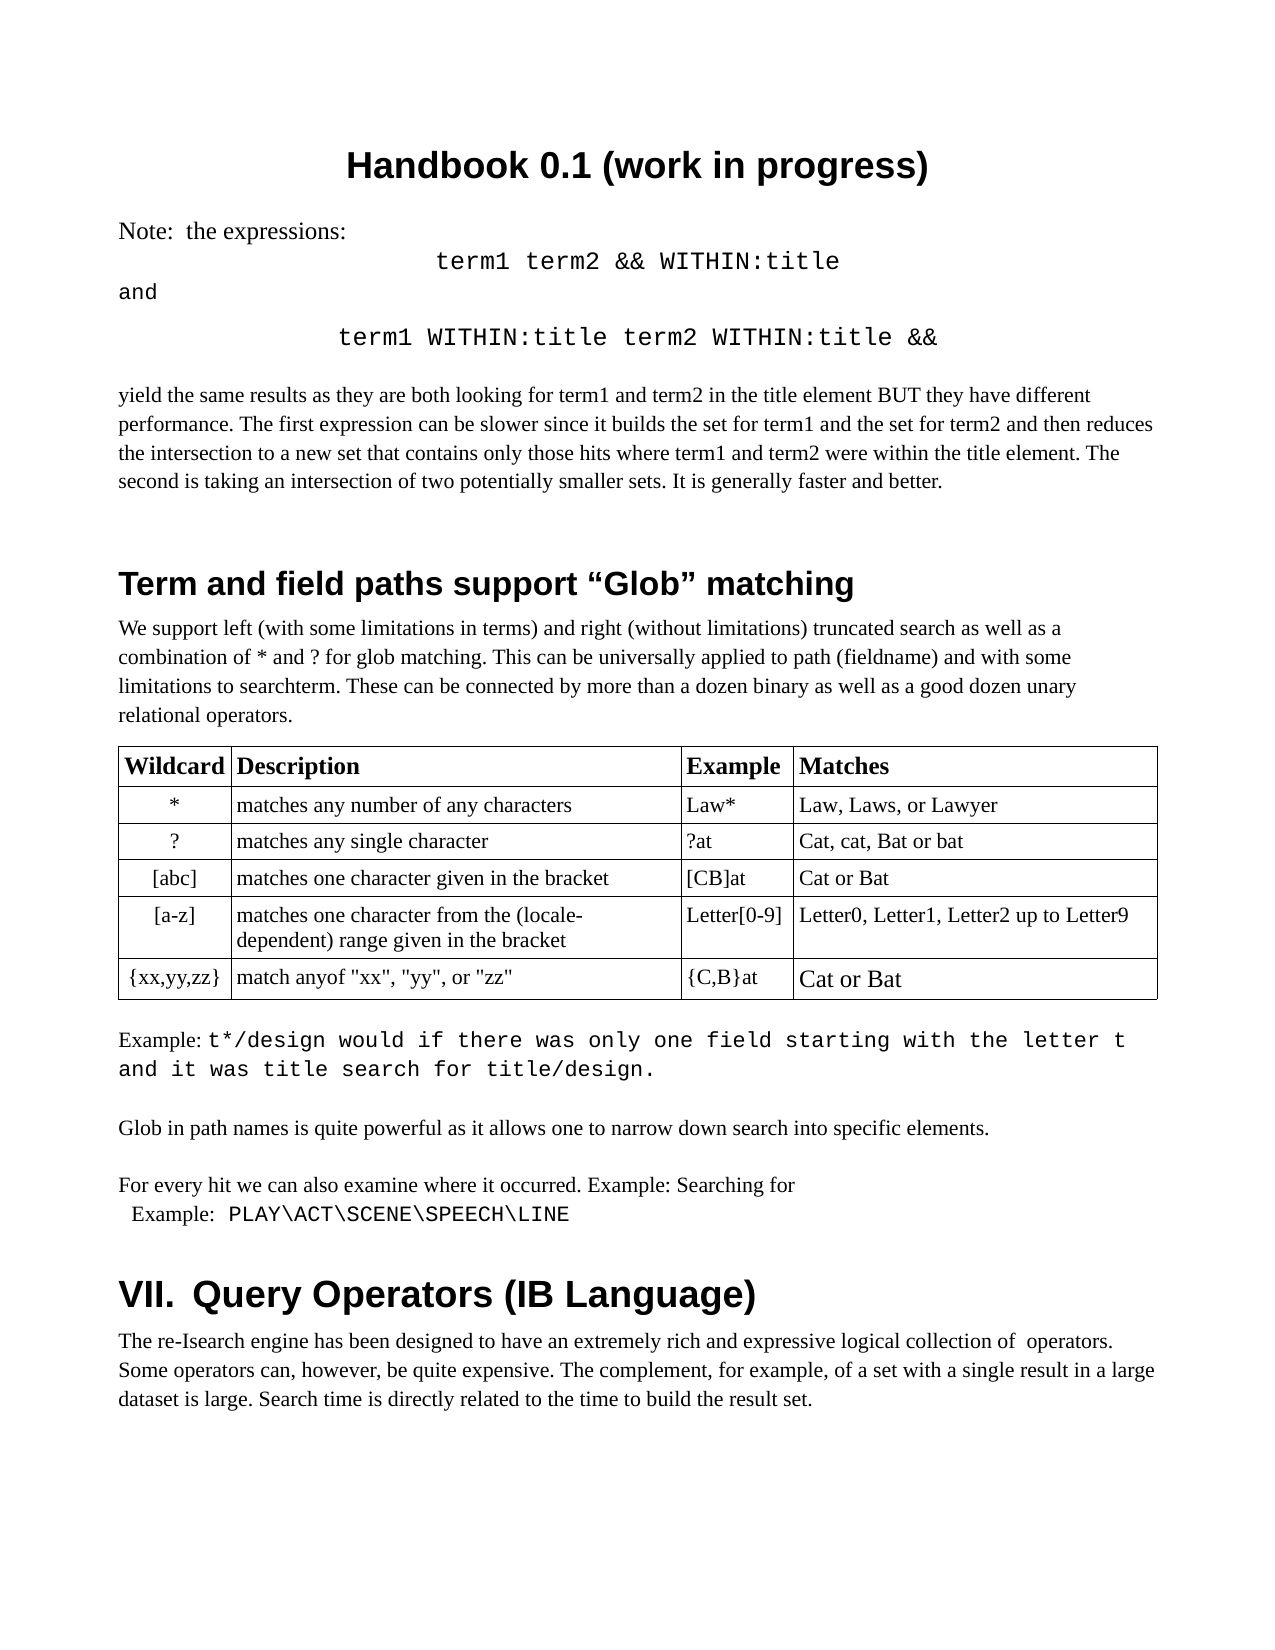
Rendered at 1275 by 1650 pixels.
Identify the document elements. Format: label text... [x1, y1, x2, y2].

table_cell ? [119, 824, 231, 859]
text Example: PLAY\ACT\SCENE\SPEECH\LINE [118, 1201, 1157, 1228]
table_cell matches one character from the (locale-dependent) range given in the bracket [232, 897, 681, 958]
table_cell {C,B}at [682, 959, 793, 998]
text The re-Isearch engine has been designed to have an extremely rich and expressive logical collection of operators. Some operators can, however, be quite expensive. The complement, for example, of a set with a single result in a large dataset is large. Search time is directly related to the time to build the result set. [118, 1328, 1157, 1412]
subtitle Query Operators (IB Language) [118, 1272, 1157, 1316]
table_cell ?at [682, 824, 793, 859]
table_cell matches any number of any characters [232, 787, 681, 823]
text Example: t*/design would if there was only one field starting with the letter t and it was title search for title/design. [118, 1027, 1157, 1083]
text and [118, 281, 1157, 306]
table_cell Letter0, Letter1, Letter2 up to Letter9 [794, 897, 1157, 958]
table_cell * [119, 787, 231, 823]
table_cell Cat, cat, Bat or bat [794, 824, 1157, 859]
subtitle Term and field paths support “Glob” matching [118, 563, 1157, 602]
table_cell [a-z] [119, 897, 231, 958]
table_cell Letter[0-9] [682, 897, 793, 958]
text yield the same results as they are both looking for term1 and term2 in the title element BUT they have different performance. The first expression can be slower since it builds the set for term1 and the set for term2 and then reduces the intersection to a new set that contains only those hits where term1 and term2 were within the title element. The second is taking an intersection of two potentially smaller sets. It is generally faster and better. [118, 382, 1157, 495]
table_cell Cat or Bat [794, 860, 1157, 896]
text Glob in path names is quite powerful as it allows one to narrow down search into specific elements. [118, 1115, 1157, 1140]
table_cell Cat or Bat [794, 959, 1157, 998]
table_cell matches one character given in the bracket [232, 860, 681, 896]
text term1 term2 && WITHIN:title [118, 249, 1157, 277]
table_cell matches any single character [232, 824, 681, 859]
table_header Description [232, 747, 681, 786]
table_cell match anyof "xx", "yy", or "zz" [232, 959, 681, 998]
table_cell Law, Laws, or Lawyer [794, 787, 1157, 823]
table_header Matches [794, 747, 1157, 786]
table_header Example [682, 747, 793, 786]
text term1 WITHIN:title term2 WITHIN:title && [118, 325, 1157, 353]
table_cell {xx,yy,zz} [119, 959, 231, 998]
table_cell Law* [682, 787, 793, 823]
text Note: the expressions: [118, 216, 1157, 244]
table_header Wildcard [119, 747, 231, 786]
text We support left (with some limitations in terms) and right (without limitations) truncated search as well as a combination of * and ? for glob matching. This can be universally applied to path (fieldname) and with some limitations to searchterm. These can be connected by more than a dozen binary as well as a good dozen unary relational operators. [118, 615, 1157, 727]
text For every hit we can also examine where it occurred. Example: Searching for [118, 1172, 1157, 1198]
table_cell [CB]at [682, 860, 793, 896]
table_cell [abc] [119, 860, 231, 896]
